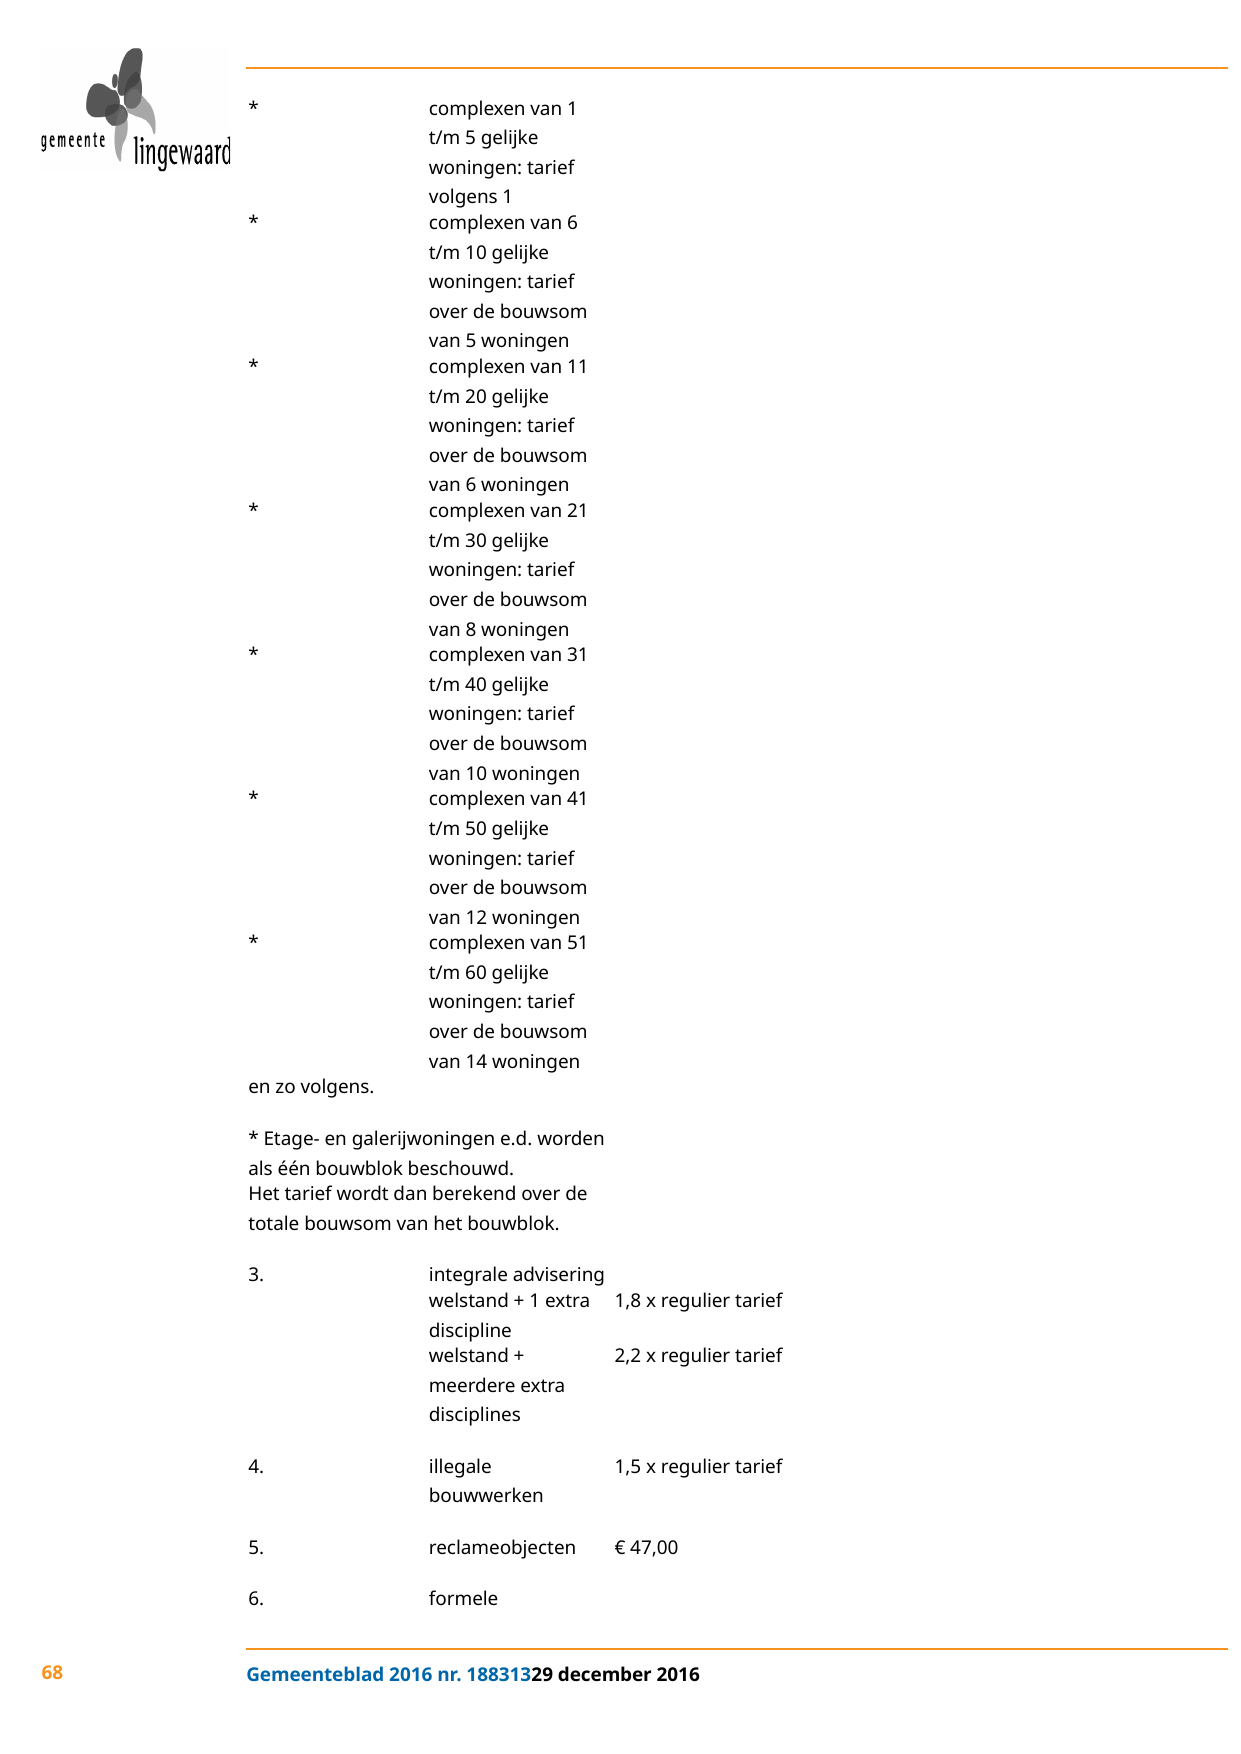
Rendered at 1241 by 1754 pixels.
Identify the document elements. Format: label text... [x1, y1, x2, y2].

table_cell [609, 786, 790, 929]
table_cell [609, 641, 790, 786]
table_cell * [248, 498, 429, 641]
table_cell en zo volgens. [248, 1074, 429, 1099]
table_cell [429, 1509, 609, 1534]
table_cell 1,5 x regulier tarief [609, 1453, 790, 1508]
table_cell € 47,00 [609, 1534, 790, 1560]
table_cell * [248, 930, 429, 1074]
table_cell [609, 498, 790, 641]
table_cell [609, 1099, 790, 1125]
table_cell [248, 1428, 429, 1453]
table_cell [429, 1099, 609, 1125]
table_cell [248, 1509, 429, 1534]
table_cell 2,2 x regulier tarief [609, 1343, 790, 1427]
table_cell [609, 1428, 790, 1453]
table_cell 3. [248, 1261, 429, 1287]
table_cell 1,8 x regulier tarief [609, 1287, 790, 1342]
table_cell * Etage- en galerijwoningen e.d. worden als één bouwblok beschouwd. [248, 1125, 609, 1180]
table_cell [609, 95, 790, 209]
table_cell [429, 1236, 609, 1261]
table_cell [248, 1287, 429, 1342]
table_cell complexen van 21 t/m 30 gelijke woningen: tarief over de bouwsom van 8 woningen [429, 498, 609, 641]
table_cell 6. [248, 1586, 429, 1611]
table_cell complexen van 11 t/m 20 gelijke woningen: tarief over de bouwsom van 6 woningen [429, 353, 609, 497]
table_cell [248, 1560, 429, 1586]
table_cell [609, 1509, 790, 1534]
picture [41, 47, 231, 172]
table_cell reclameobjecten [429, 1534, 609, 1560]
table_cell [429, 1560, 609, 1586]
table_cell formele [429, 1586, 609, 1611]
table_cell * [248, 95, 429, 209]
table_cell [248, 1236, 429, 1261]
table_cell complexen van 31 t/m 40 gelijke woningen: tarief over de bouwsom van 10 woningen [429, 641, 609, 786]
table_cell complexen van 41 t/m 50 gelijke woningen: tarief over de bouwsom van 12 woningen [429, 786, 609, 929]
table_cell * [248, 641, 429, 786]
table_cell [609, 1560, 790, 1586]
table_cell [609, 209, 790, 353]
table_cell [609, 1236, 790, 1261]
table_cell illegale bouwwerken [429, 1453, 609, 1508]
table_cell * [248, 209, 429, 353]
table_cell complexen van 6 t/m 10 gelijke woningen: tarief over de bouwsom van 5 woningen [429, 209, 609, 353]
table_cell [248, 1343, 429, 1427]
table_cell complexen van 51 t/m 60 gelijke woningen: tarief over de bouwsom van 14 woningen [429, 930, 609, 1074]
table_cell [429, 1428, 609, 1453]
table_cell [248, 1099, 429, 1125]
table_cell 5. [248, 1534, 429, 1560]
table_cell [609, 353, 790, 497]
table_cell welstand + 1 extra discipline [429, 1287, 609, 1342]
table_cell [609, 1261, 790, 1287]
table_cell welstand + meerdere extra disciplines [429, 1343, 609, 1427]
table_cell integrale advisering [429, 1261, 609, 1287]
table_cell [429, 1074, 609, 1099]
table_cell * [248, 353, 429, 497]
table_cell Het tarief wordt dan berekend over de totale bouwsom van het bouwblok. [248, 1180, 609, 1236]
table_cell 4. [248, 1453, 429, 1508]
table_cell * [248, 786, 429, 929]
table_cell complexen van 1 t/m 5 gelijke woningen: tarief volgens 1 [429, 95, 609, 209]
table_cell [609, 1586, 790, 1611]
table_cell [609, 930, 790, 1074]
